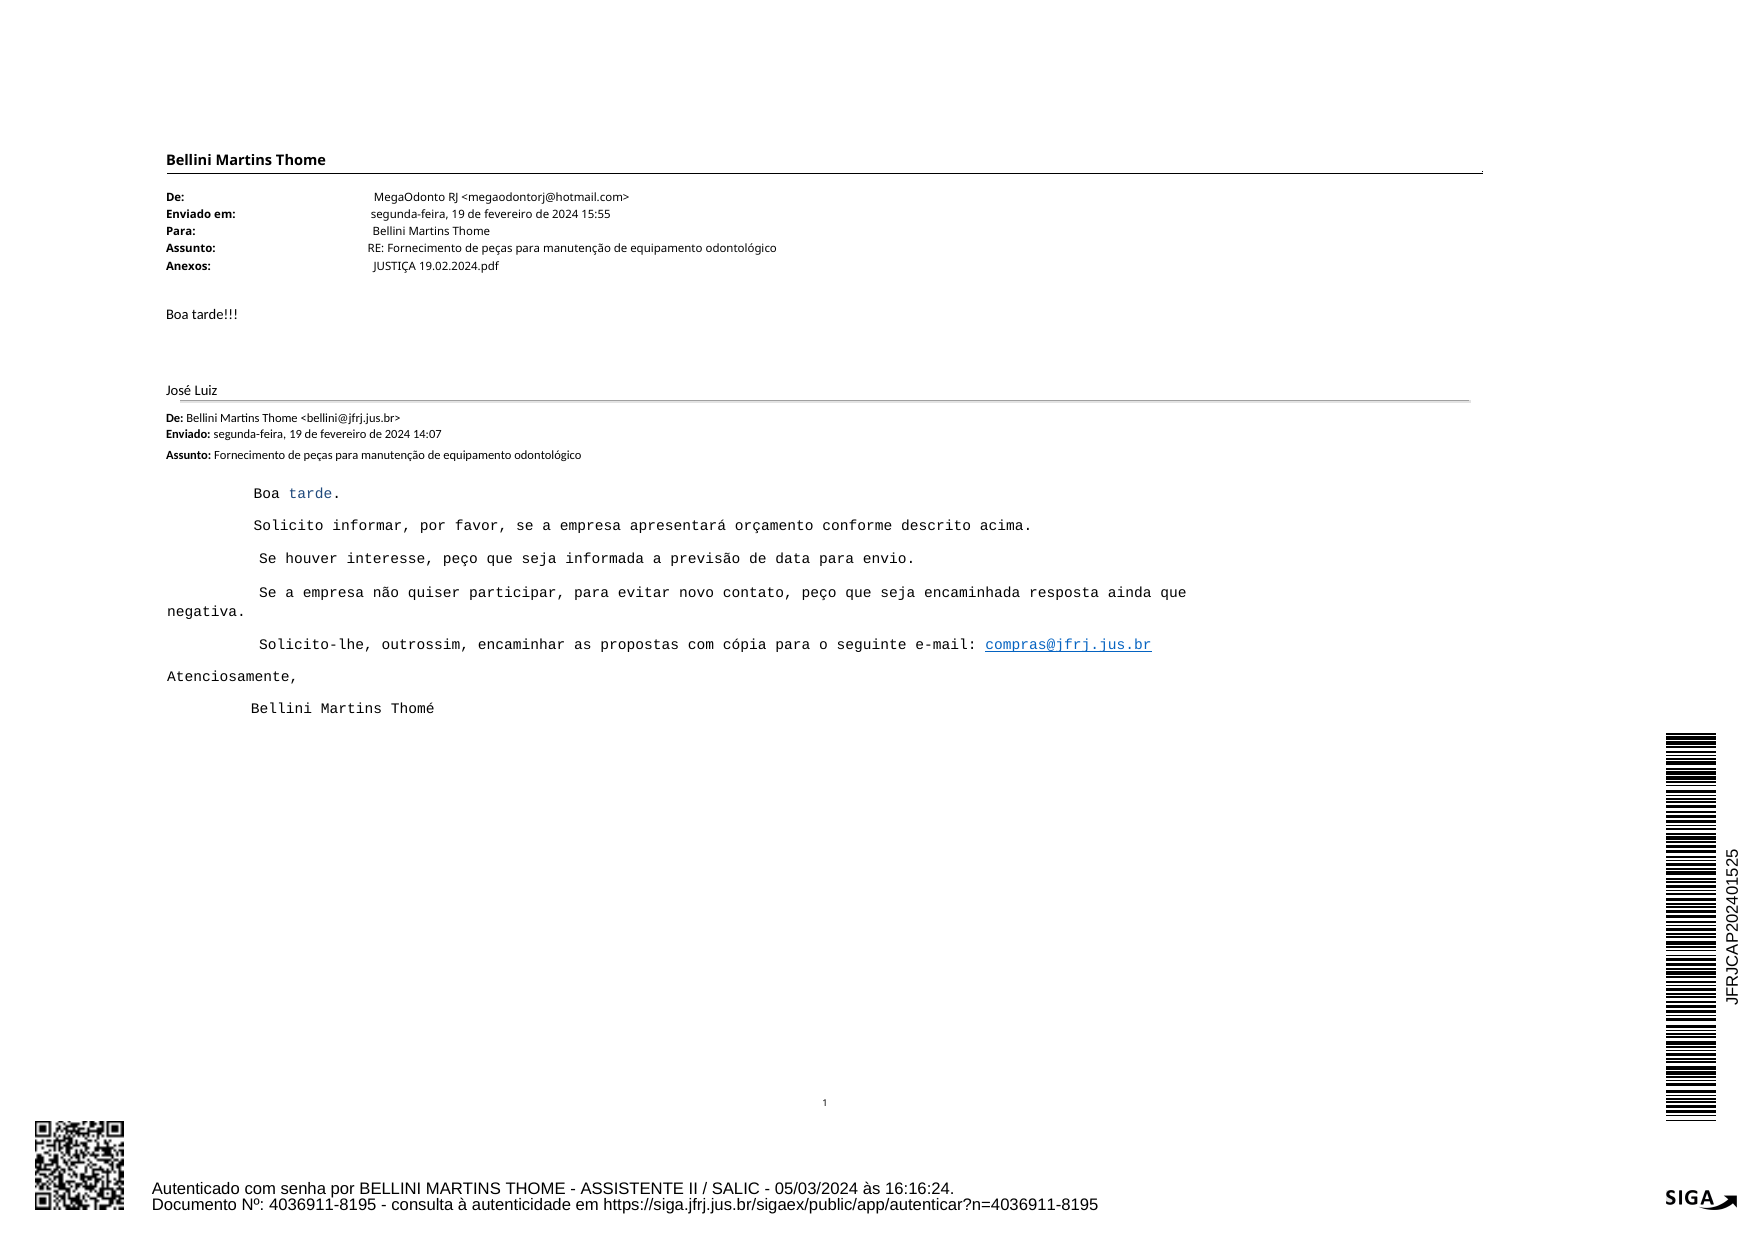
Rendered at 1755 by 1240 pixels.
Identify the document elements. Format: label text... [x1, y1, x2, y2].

text José Luiz [166, 381, 1604, 399]
text Se a empresa não quiser participar, para evitar novo contato, peço que seja encaminhada resposta ainda que negativa. [166, 583, 1246, 621]
text Anexos: JUSTIÇA 19.02.2024.pdf [166, 258, 1604, 273]
text Solicito-lhe, outrossim, encaminhar as propostas com cópia para o seguinte e-mail: compras@jfrj.jus.br Atenciosamente, [166, 635, 1246, 686]
text Bellini Martins Thome [166, 150, 1604, 170]
text De: MegaOdonto RJ <megaodontorj@hotmail.com> [166, 189, 1604, 204]
text Solicito informar, por favor, se a empresa apresentará orçamento conforme descrito acima. [166, 517, 1246, 535]
text Assunto: Fornecimento de peças para manutenção de equipamento odontológico [166, 446, 1604, 463]
text Enviado: segunda-feira, 19 de fevereiro de 2024 14:07 [166, 427, 1604, 442]
text Assunto: RE: Fornecimento de peças para manutenção de equipamento odontológico [166, 240, 1604, 256]
text De: Bellini Martins Thome <bellini@jfrj.jus.br> [166, 410, 1604, 426]
text Se houver interesse, peço que seja informada a previsão de data para envio. [166, 549, 1246, 568]
text Boa tarde!!! [166, 305, 1604, 323]
text Bellini Martins Thomé [251, 700, 1246, 718]
text Boa tarde. [166, 484, 1246, 502]
text Enviado em: segunda-feira, 19 de fevereiro de 2024 15:55 [166, 206, 1604, 222]
text Para: Bellini Martins Thome [166, 223, 1604, 239]
